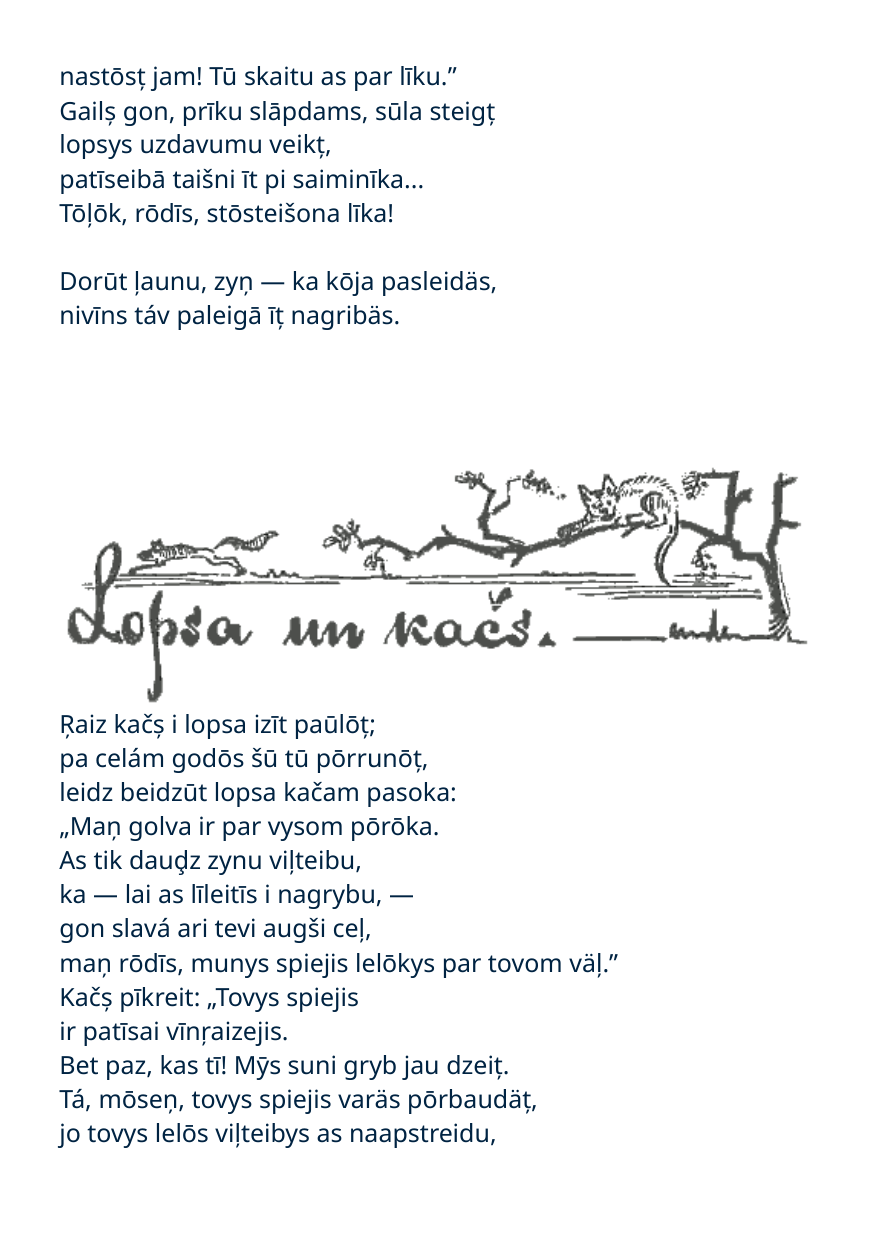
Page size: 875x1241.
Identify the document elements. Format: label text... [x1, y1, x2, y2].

picture [59, 462, 818, 707]
text patīseibā taišni īt pi saiminīka... [59, 161, 815, 195]
text jo tovys lelōs viļteibys as naapstreidu, [59, 1116, 815, 1149]
text Ŗaiz kačș i lopsa izīt paūlōț; [59, 707, 815, 741]
text lopsys uzdavumu veikț, [59, 127, 815, 161]
text nivīns táv paleigā īț nagribäs. [59, 297, 815, 332]
text 57) Lopsa i kačș [59, 434, 815, 462]
text gon slavá ari tevi augši ceļ, [59, 911, 815, 945]
text ir patīsai vīnŗaizejis. [59, 1013, 815, 1047]
text nastōsț jam! Tū skaitu as par līku.” [59, 59, 815, 93]
text Dorūt ļaunu, zyņ — ka kōja pasleidäs, [59, 263, 815, 297]
text As tik dauḑz zynu viļteibu, [59, 843, 815, 877]
text Gailș gon, prīku slāpdams, sūla steigț [59, 93, 815, 127]
text maņ rōdīs, munys spiejis lelōkys par tovom väļ.” [59, 945, 815, 979]
text Tōļōk, rōdīs, stōsteišona līka! [59, 195, 815, 229]
text pa celám godōs šū tū pōrrunōț, [59, 741, 815, 775]
text Kačș pīkreit: „Tovys spiejis [59, 979, 815, 1013]
text ka — lai as līleitīs i nagrybu, — [59, 877, 815, 911]
text leidz beidzūt lopsa kačam pasoka: [59, 775, 815, 809]
text Bet paz, kas tī! Mȳs suni gryb jau dzeiț. [59, 1047, 815, 1081]
text „Maņ golva ir par vysom pōrōka. [59, 809, 815, 843]
text Tá, mōseņ, tovys spiejis varäs pōrbaudäț, [59, 1081, 815, 1116]
